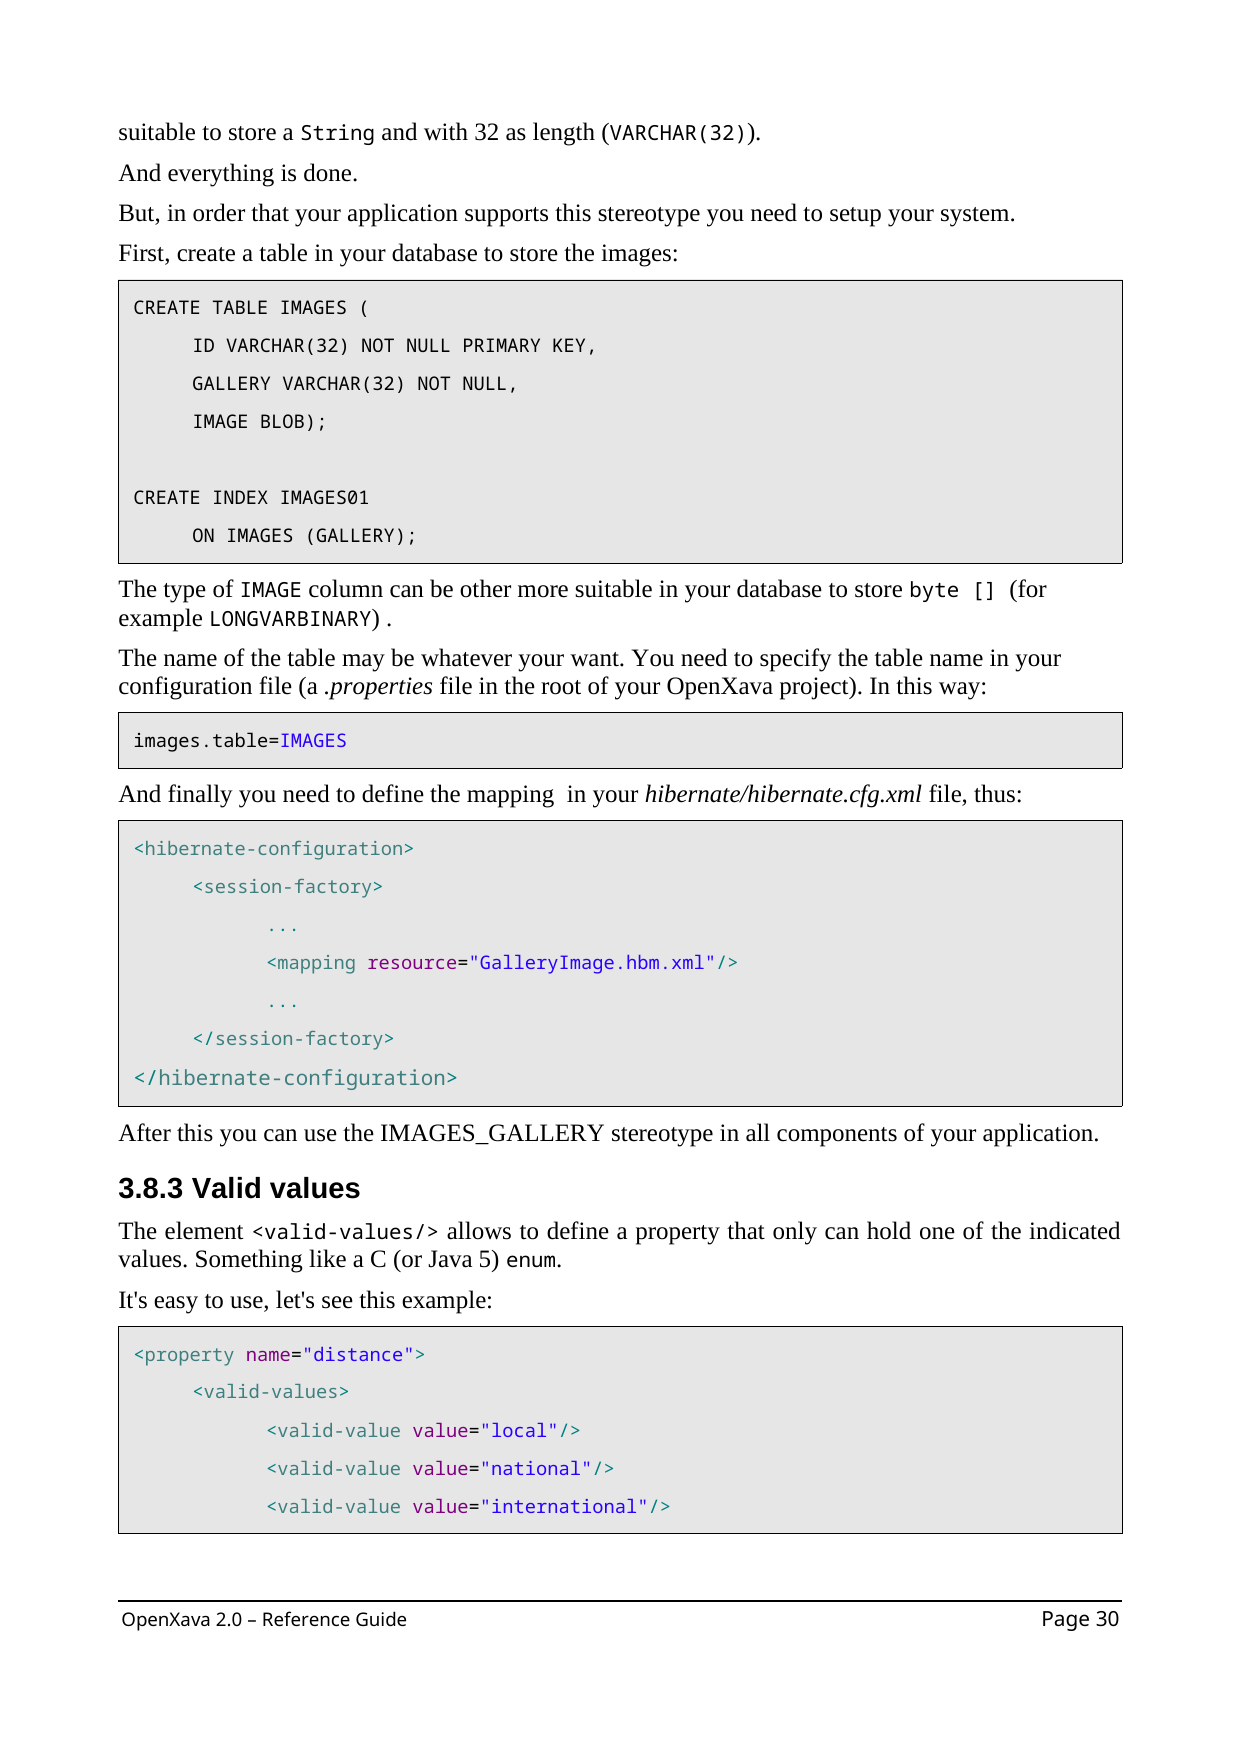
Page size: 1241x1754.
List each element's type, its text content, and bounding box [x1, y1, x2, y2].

text </hibernate-configuration> [119, 1048, 1122, 1106]
text <mapping resource="GalleryImage.hbm.xml"/> [119, 934, 1122, 972]
text First, create a table in your database to store the images: [118, 239, 1122, 267]
text GALLERY VARCHAR(32) NOT NULL, [119, 356, 1122, 393]
text CREATE TABLE IMAGES ( [119, 281, 1122, 317]
subtitle Valid values [118, 1172, 1122, 1204]
text suitable to store a String and with 32 as length (VARCHAR(32)). [118, 118, 1122, 146]
text It's easy to use, let's see this example: [118, 1286, 1122, 1313]
text <session-factory> [119, 858, 1122, 896]
text images.table=IMAGES [119, 713, 1122, 768]
text But, in order that your application supports this stereotype you need to setup your system. [118, 199, 1122, 227]
text <valid-values> [119, 1364, 1122, 1402]
text IMAGE BLOB); [119, 393, 1122, 432]
text And everything is done. [118, 159, 1122, 187]
text The name of the table may be whatever your want. You need to specify the table name in your configuration file (a .properties file in the root of your OpenXava project). In this way: [118, 644, 1122, 700]
text ID VARCHAR(32) NOT NULL PRIMARY KEY, [119, 317, 1122, 356]
text The element <valid-values/> allows to define a property that only can hold one of the indicated values. Something like a C (or Java 5) enum. [118, 1217, 1122, 1273]
text The type of IMAGE column can be other more suitable in your database to store byte [] (for example LONGVARBINARY) . [118, 575, 1122, 632]
text CREATE INDEX IMAGES01 [119, 469, 1122, 508]
text <valid-value value="national"/> [119, 1440, 1122, 1478]
text ... [119, 896, 1122, 934]
text </session-factory> [119, 1010, 1122, 1048]
text ... [119, 972, 1122, 1010]
text ON IMAGES (GALLERY); [119, 508, 1122, 563]
text <valid-value value="local"/> [119, 1402, 1122, 1440]
text <hibernate-configuration> [119, 821, 1122, 858]
text <valid-value value="international"/> [119, 1478, 1122, 1533]
text And finally you need to define the mapping in your hibernate/hibernate.cfg.xml file, thus: [118, 780, 1122, 808]
text <property name="distance"> [119, 1327, 1122, 1364]
text After this you can use the IMAGES_GALLERY stereotype in all components of your application. [118, 1119, 1122, 1147]
